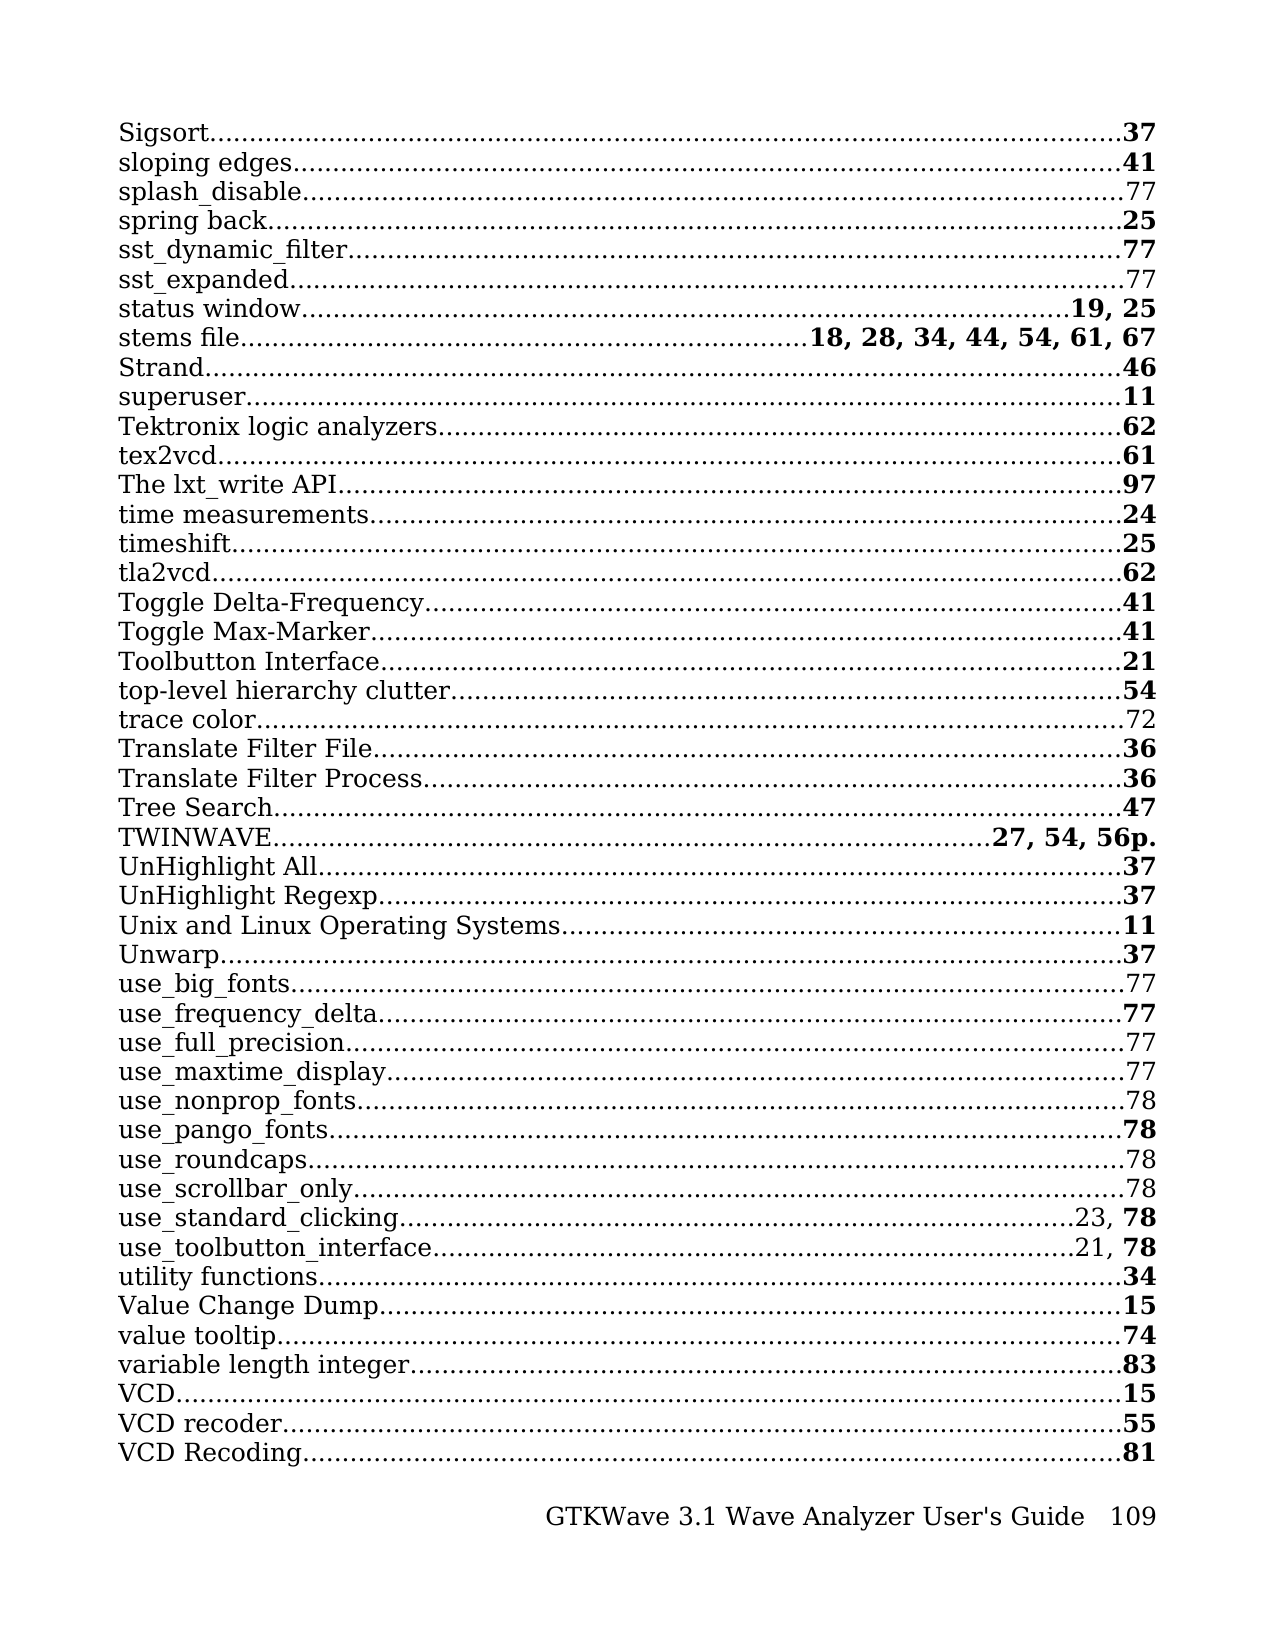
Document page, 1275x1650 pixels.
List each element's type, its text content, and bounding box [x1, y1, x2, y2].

text trace color 72 [118, 705, 1157, 734]
text top-level hierarchy clutter 54 [118, 676, 1157, 705]
text use_pango_fonts 78 [118, 1115, 1157, 1145]
text use_full_precision 77 [118, 1028, 1157, 1057]
text time measurements 24 [118, 499, 1157, 529]
text Unwarp 37 [118, 940, 1157, 969]
text Translate Filter File 36 [118, 734, 1157, 764]
text Sigsort 37 [118, 118, 1157, 147]
text Strand 46 [118, 353, 1157, 382]
text superuser 11 [118, 382, 1157, 411]
text sst_expanded 77 [118, 265, 1157, 294]
text Tektronix logic analyzers 62 [118, 411, 1157, 441]
text stems file 18, 28, 34, 44, 54, 61, 67 [118, 323, 1157, 353]
text use_toolbutton_interface 21, 78 [118, 1232, 1157, 1262]
text use_nonprop_fonts 78 [118, 1086, 1157, 1115]
text Value Change Dump 15 [118, 1291, 1157, 1321]
text use_maxtime_display 77 [118, 1057, 1157, 1086]
text VCD recoder 55 [118, 1409, 1157, 1438]
text utility functions 34 [118, 1262, 1157, 1291]
text Toolbutton Interface 21 [118, 646, 1157, 676]
text tla2vcd 62 [118, 558, 1157, 588]
text UnHighlight Regexp 37 [118, 881, 1157, 911]
text tex2vcd 61 [118, 441, 1157, 470]
text spring back 25 [118, 206, 1157, 235]
text Unix and Linux Operating Systems 11 [118, 911, 1157, 940]
text variable length integer 83 [118, 1350, 1157, 1379]
text sst_dynamic_filter 77 [118, 235, 1157, 265]
text timeshift 25 [118, 529, 1157, 558]
text sloping edges 41 [118, 147, 1157, 177]
text use_scrollbar_only 78 [118, 1174, 1157, 1203]
text Tree Search 47 [118, 793, 1157, 822]
text Toggle Delta-Frequency 41 [118, 588, 1157, 617]
text VCD Recoding 81 [118, 1438, 1157, 1467]
text use_big_fonts 77 [118, 969, 1157, 998]
text The lxt_write API 97 [118, 470, 1157, 499]
text use_standard_clicking 23, 78 [118, 1203, 1157, 1232]
text status window 19, 25 [118, 294, 1157, 323]
text splash_disable 77 [118, 177, 1157, 206]
text Translate Filter Process 36 [118, 764, 1157, 793]
text value tooltip 74 [118, 1321, 1157, 1350]
text Toggle Max-Marker 41 [118, 617, 1157, 646]
text VCD 15 [118, 1379, 1157, 1409]
text use_frequency_delta 77 [118, 998, 1157, 1028]
text use_roundcaps 78 [118, 1145, 1157, 1174]
text TWINWAVE 27, 54, 56p. [118, 822, 1157, 852]
text UnHighlight All 37 [118, 852, 1157, 881]
